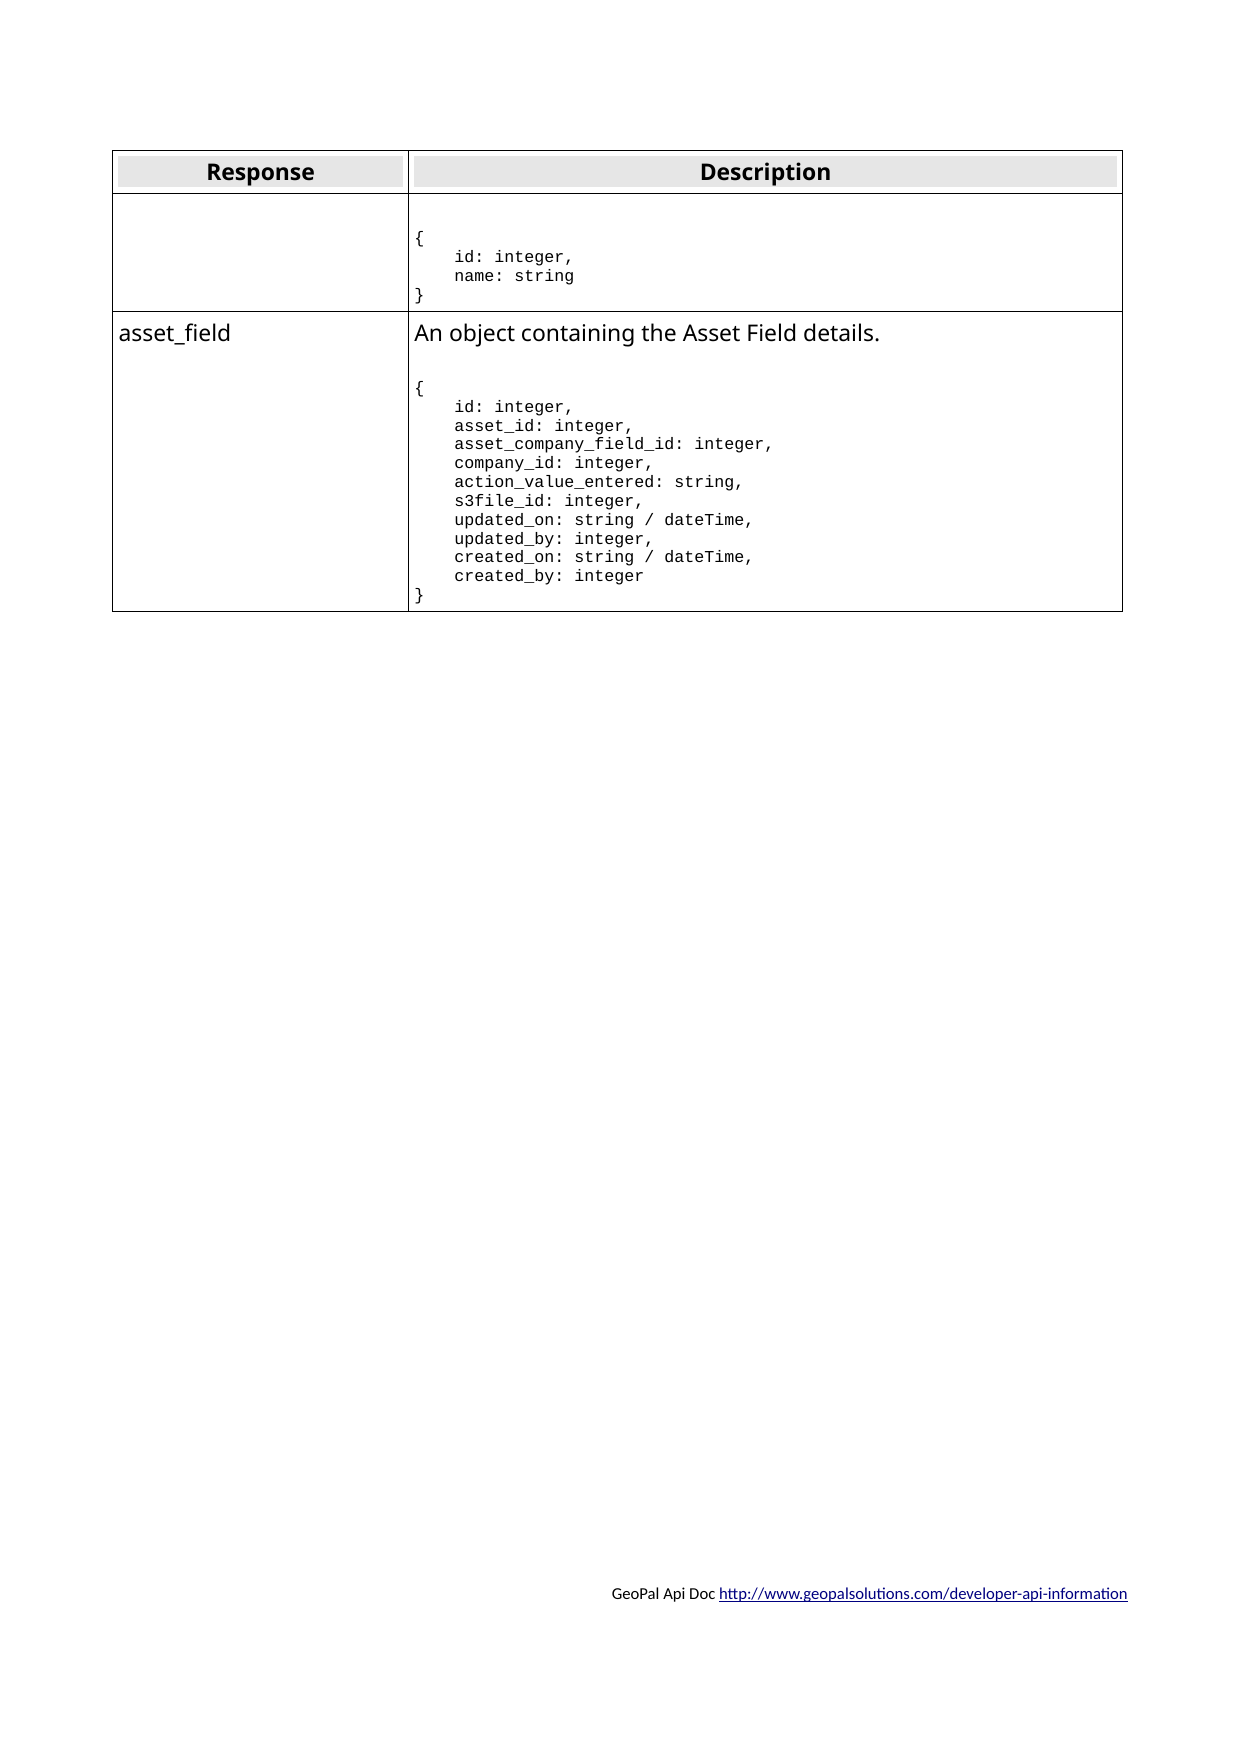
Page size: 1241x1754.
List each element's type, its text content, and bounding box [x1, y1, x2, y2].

table_cell [113, 194, 408, 311]
table_header Response [113, 151, 408, 193]
table_header Description [409, 151, 1122, 193]
table_cell An object containing the Asset Field details. { id: integer, asset_id: integer, asset_company_field_id: integer, company_id: integer, action_value_entered: string, s3file_id: integer, updated_on: string / dateTime, updated_by: integer, created_on: string / dateTime, created_by: integer } [409, 312, 1122, 611]
table_cell { id: integer, name: string } [409, 194, 1122, 311]
table_cell asset_field [113, 312, 408, 611]
